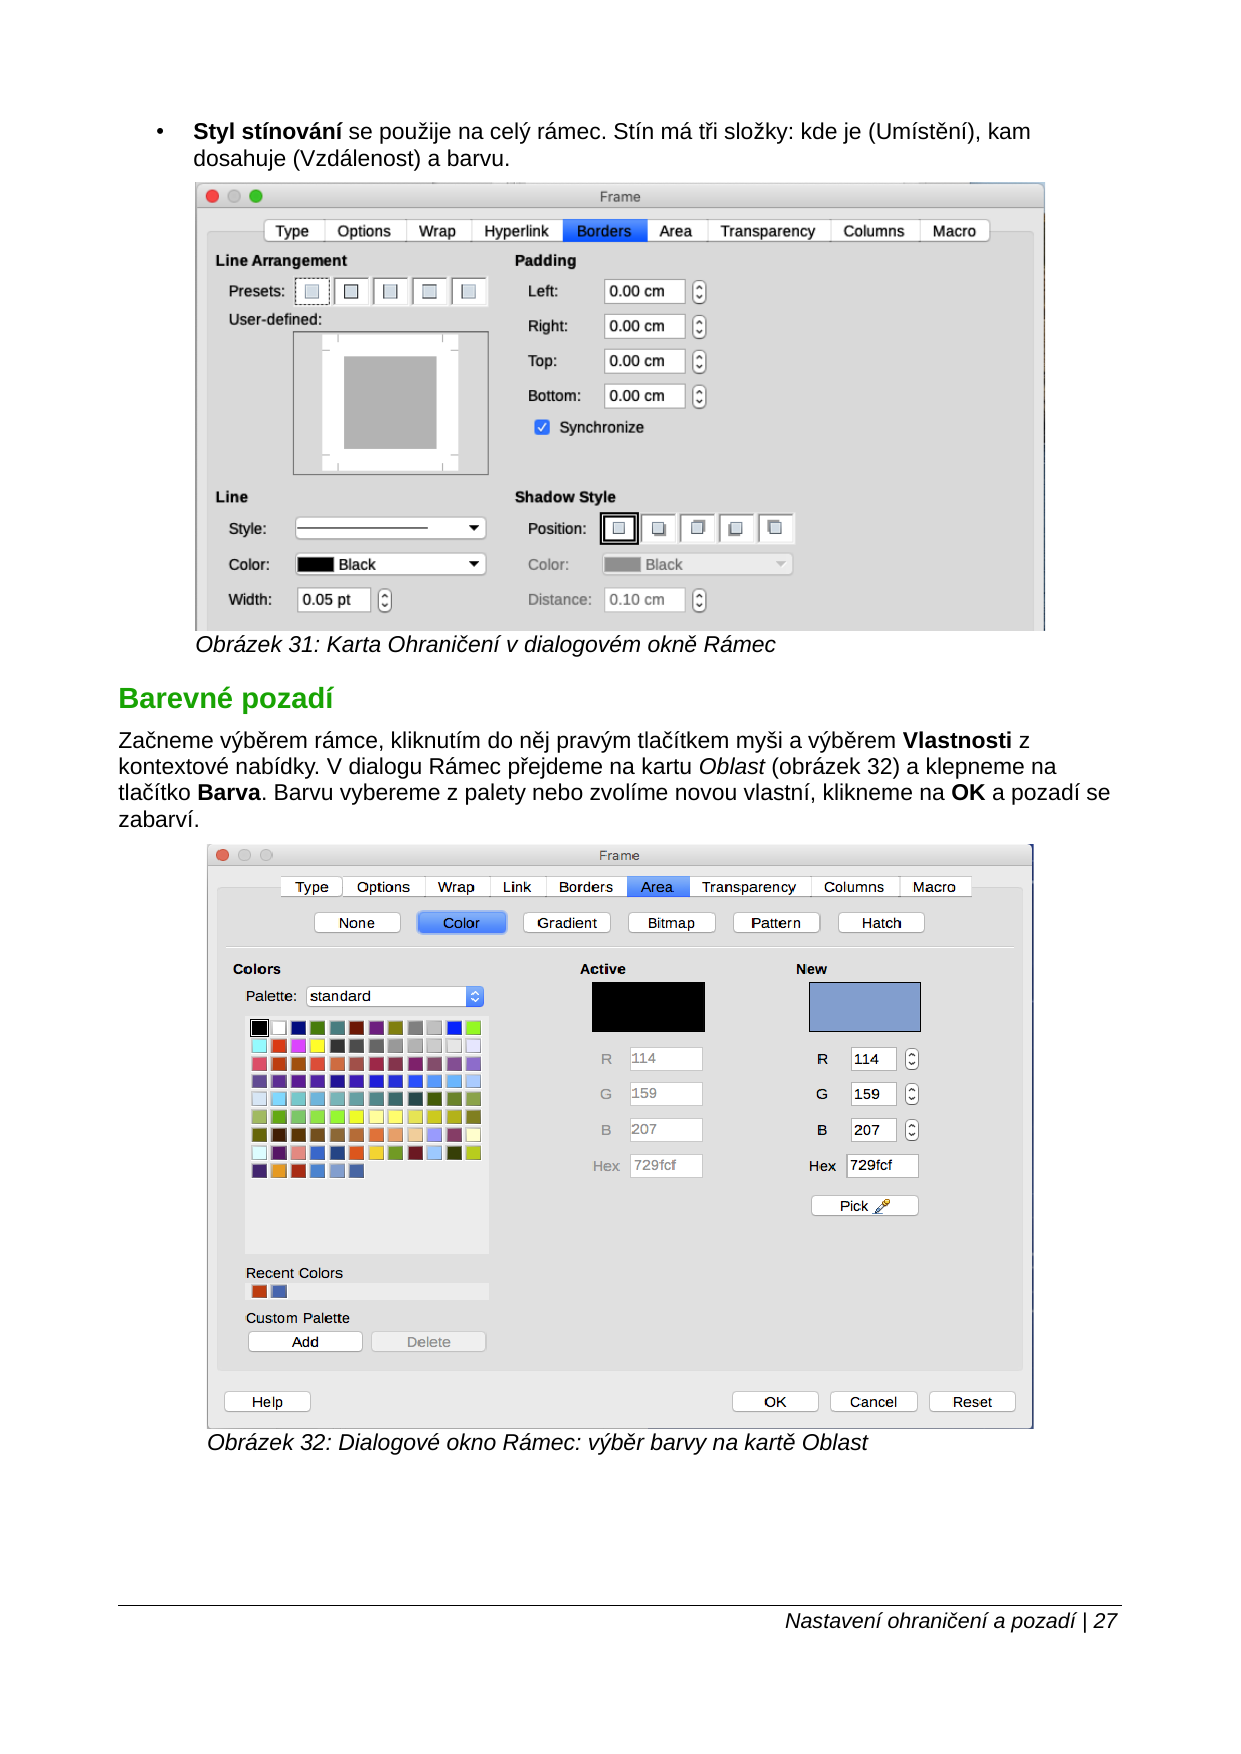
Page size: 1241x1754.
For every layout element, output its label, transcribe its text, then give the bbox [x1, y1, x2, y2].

subtitle Barevné pozadí [118, 681, 1122, 715]
picture [195, 182, 1045, 631]
list Styl stínování se použije na celý rámec. Stín má tři složky: kde je (Umístění), kam dosahuje (Vzdálenost) a barvu. [156, 118, 1122, 171]
picture [206, 844, 1034, 1429]
text Začneme výběrem rámce, kliknutím do něj pravým tlačítkem myši a výběrem Vlastnosti z kontextové nabídky. V dialogu Rámec přejdeme na kartu Oblast (obrázek 32) a klepneme na tlačítko Barva. Barvu vybereme z palety nebo zvolíme novou vlastní, klikneme na OK a pozadí se zabarví. [118, 727, 1122, 832]
text Obrázek 32: Dialogové okno Rámec: výběr barvy na kartě Oblast [207, 1429, 1033, 1455]
text Obrázek 31: Karta Ohraničení v dialogovém okně Rámec [195, 631, 1045, 657]
